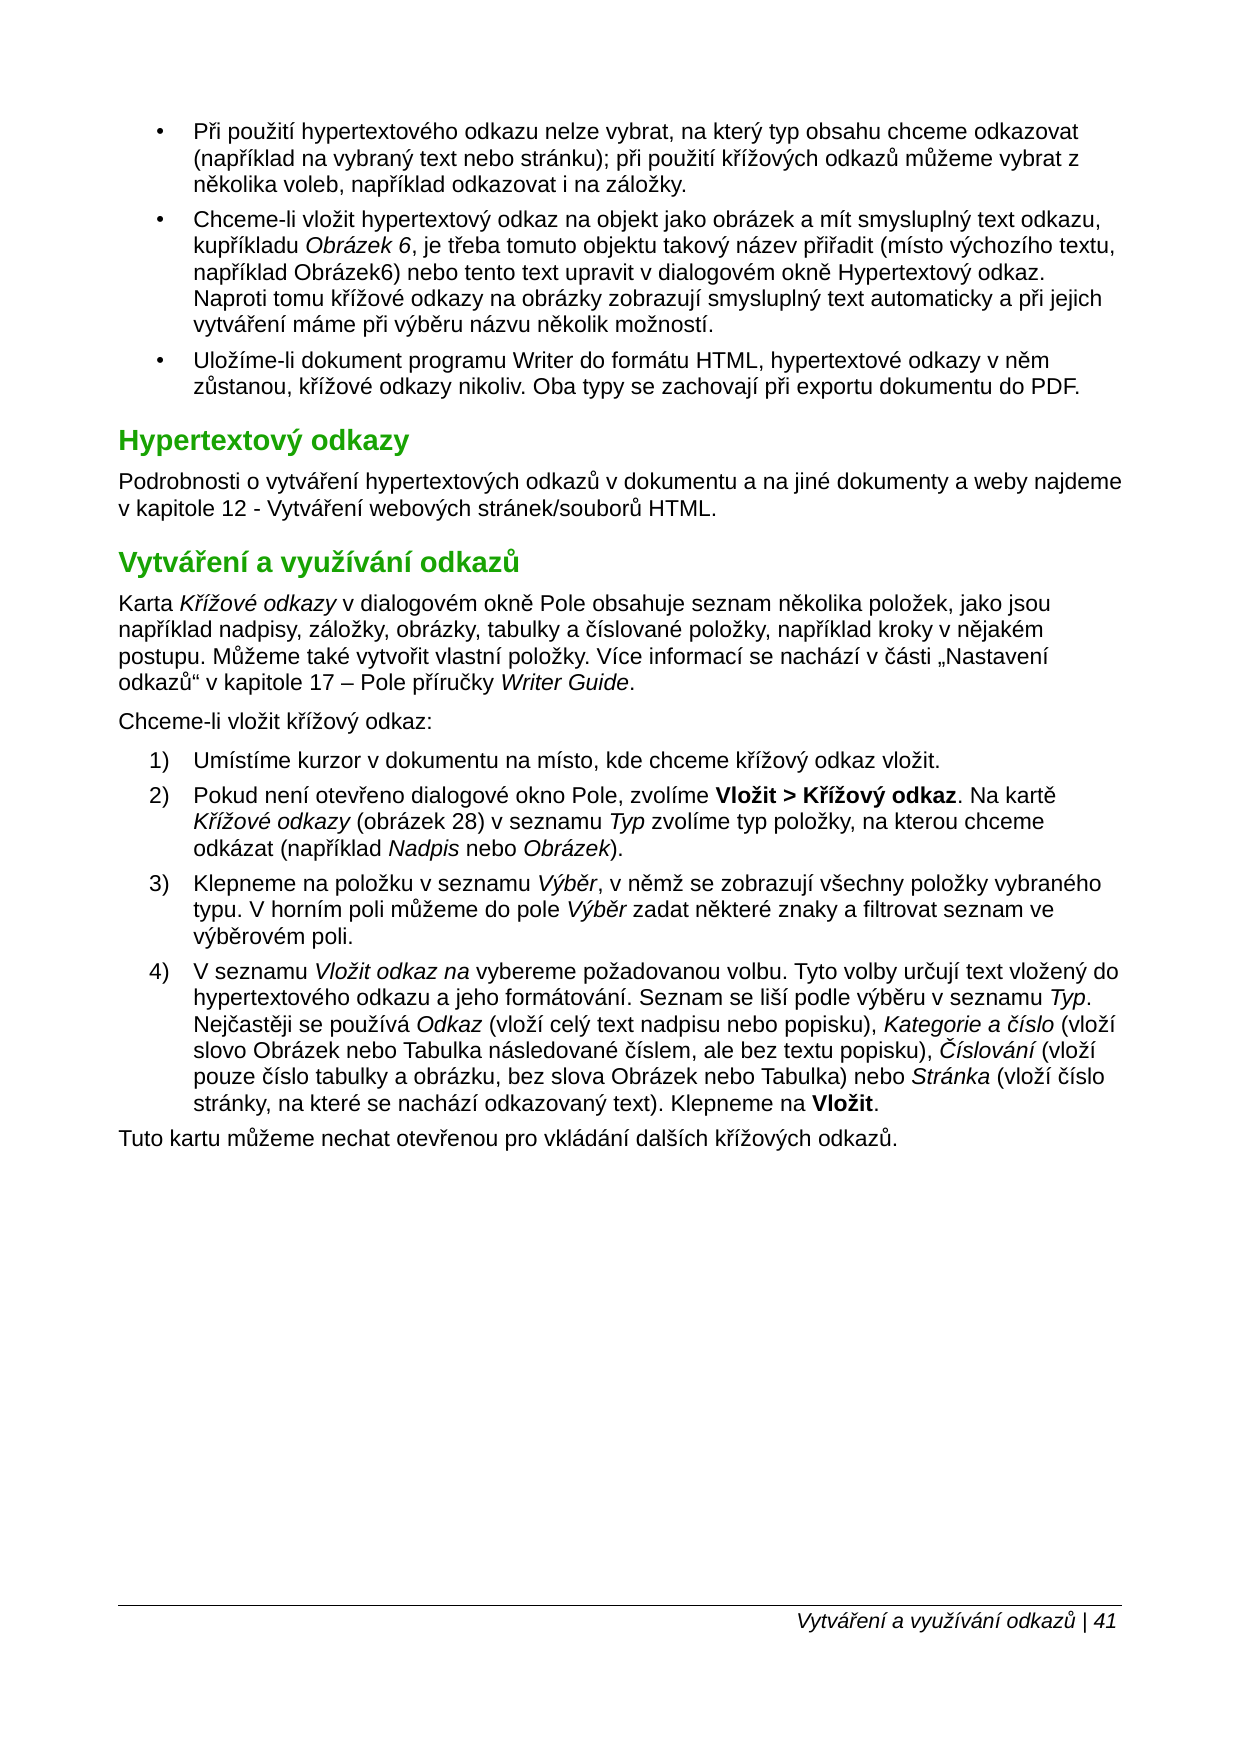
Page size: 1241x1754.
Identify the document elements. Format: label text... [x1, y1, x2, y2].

subtitle Hypertextový odkazy [118, 423, 1122, 457]
text Tuto kartu můžeme nechat otevřenou pro vkládání dalších křížových odkazů. [118, 1125, 1122, 1151]
text Podrobnosti o vytváření hypertextových odkazů v dokumentu a na jiné dokumenty a weby najdeme v kapitole 12 - Vytváření webových stránek/souborů HTML. [118, 468, 1122, 521]
list Chceme-li vložit křížový odkaz: [118, 708, 1122, 734]
list Klepneme na položku v seznamu Výběr, v němž se zobrazují všechny položky vybraného typu. V horním poli můžeme do pole Výběr zadat některé znaky a filtrovat seznam ve výběrovém poli. [169, 870, 1122, 949]
subtitle Vytváření a využívání odkazů [118, 545, 1122, 578]
list Chceme-li vložit hypertextový odkaz na objekt jako obrázek a mít smysluplný text odkazu, kupříkladu Obrázek 6, je třeba tomuto objektu takový název přiřadit (místo výchozího textu, například Obrázek6) nebo tento text upravit v dialogovém okně Hypertextový odkaz. Naproti tomu křížové odkazy na obrázky zobrazují smysluplný text automaticky a při jejich vytváření máme při výběru názvu několik možností. [156, 206, 1122, 338]
list Pokud není otevřeno dialogové okno Pole, zvolíme Vložit > Křížový odkaz. Na kartě Křížové odkazy (obrázek 28) v seznamu Typ zvolíme typ položky, na kterou chceme odkázat (například Nadpis nebo Obrázek). [169, 782, 1122, 861]
list Uložíme-li dokument programu Writer do formátu HTML, hypertextové odkazy v něm zůstanou, křížové odkazy nikoliv. Oba typy se zachovají při exportu dokumentu do PDF. [156, 347, 1122, 399]
list Umístíme kurzor v dokumentu na místo, kde chceme křížový odkaz vložit. [169, 747, 1122, 773]
list V seznamu Vložit odkaz na vybereme požadovanou volbu. Tyto volby určují text vložený do hypertextového odkazu a jeho formátování. Seznam se liší podle výběru v seznamu Typ. Nejčastěji se používá Odkaz (vloží celý text nadpisu nebo popisku), Kategorie a číslo (vloží slovo Obrázek nebo Tabulka následované číslem, ale bez textu popisku), Číslování (vloží pouze číslo tabulky a obrázku, bez slova Obrázek nebo Tabulka) nebo Stránka (vloží číslo stránky, na které se nachází odkazovaný text). Klepneme na Vložit. [169, 958, 1122, 1116]
text Karta Křížové odkazy v dialogovém okně Pole obsahuje seznam několika položek, jako jsou například nadpisy, záložky, obrázky, tabulky a číslované položky, například kroky v nějakém postupu. Můžeme také vytvořit vlastní položky. Více informací se nachází v části „Nastavení odkazů“ v kapitole 17 – Pole příručky Writer Guide. [118, 590, 1122, 695]
list Při použití hypertextového odkazu nelze vybrat, na který typ obsahu chceme odkazovat (například na vybraný text nebo stránku); při použití křížových odkazů můžeme vybrat z několika voleb, například odkazovat i na záložky. [156, 118, 1122, 197]
